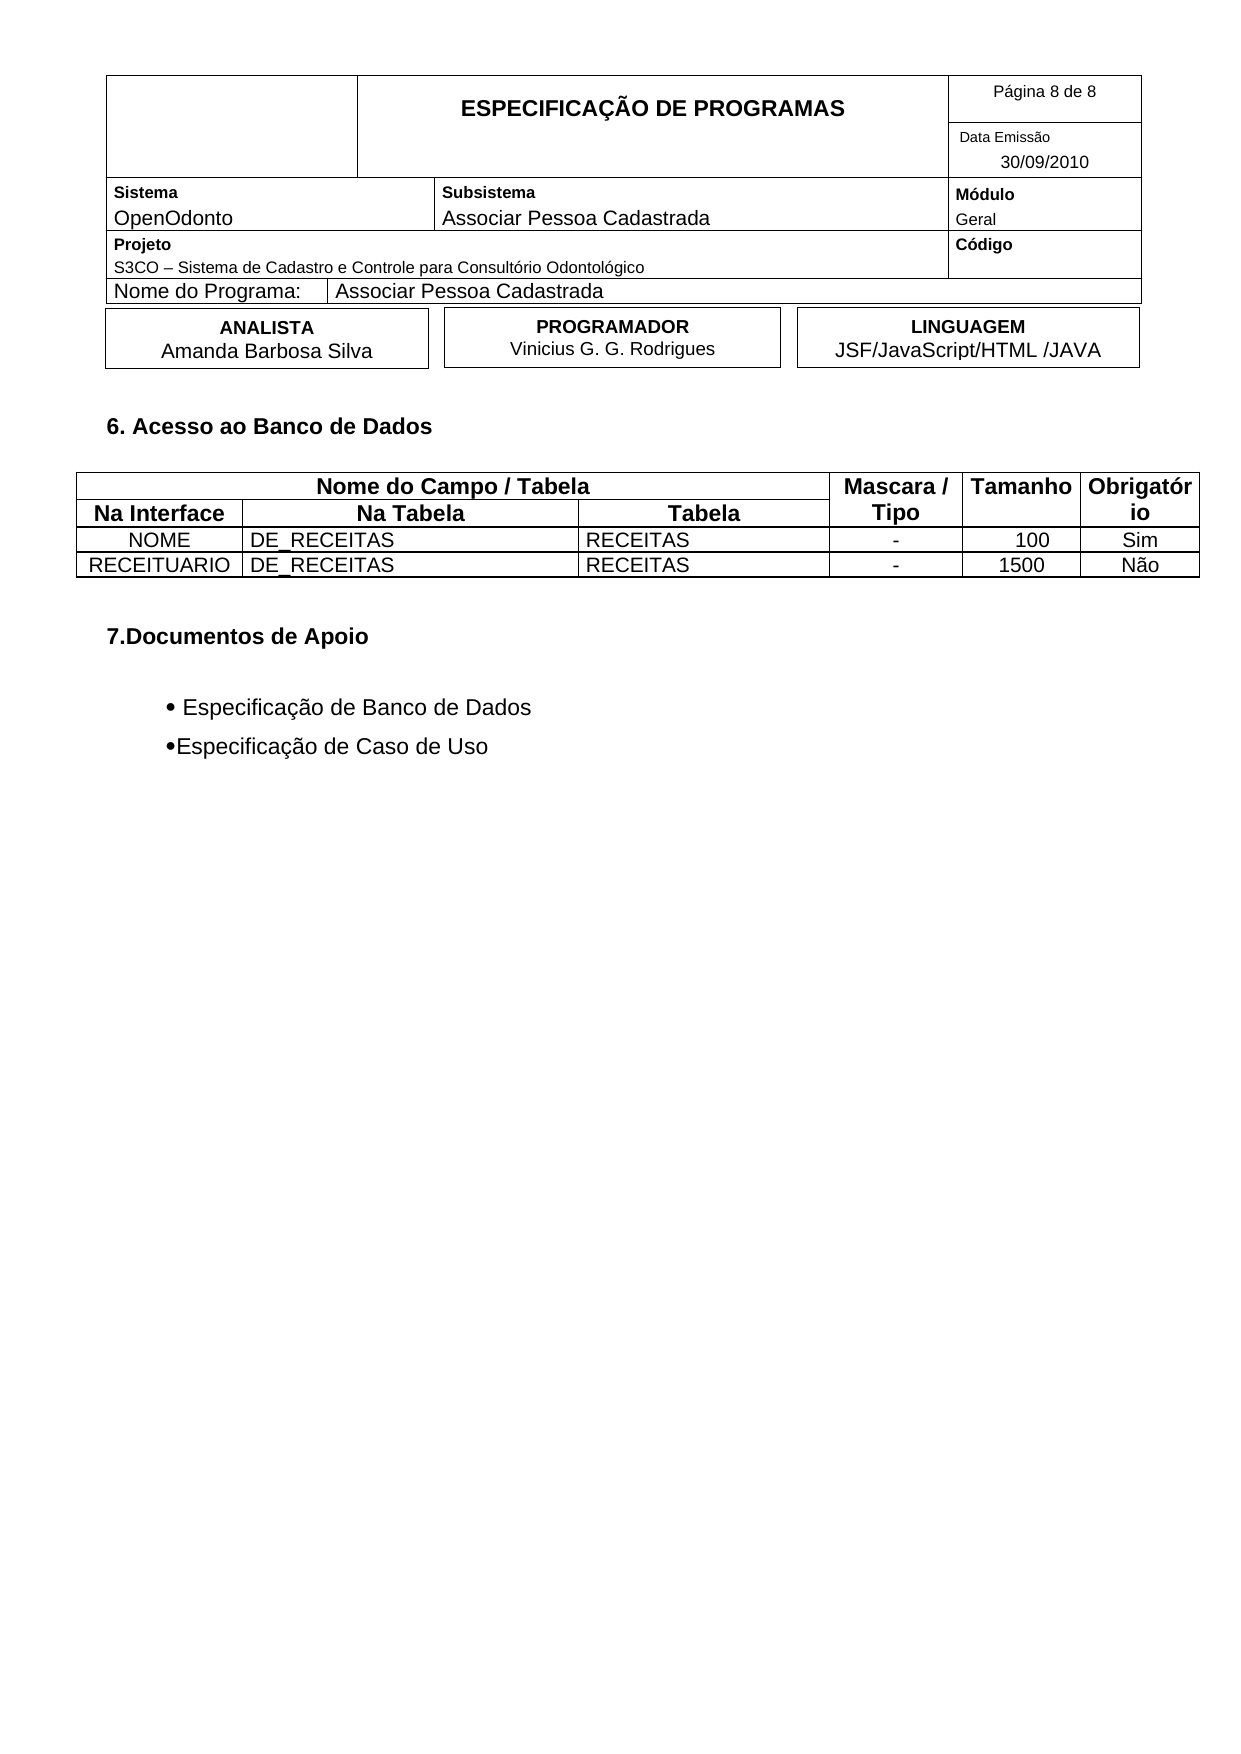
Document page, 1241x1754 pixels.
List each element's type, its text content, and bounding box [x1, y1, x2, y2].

table_cell DE_RECEITAS [243, 528, 578, 551]
table_cell - [830, 553, 962, 576]
table_cell Não [1081, 553, 1199, 576]
table_cell RECEITUARIO [77, 553, 242, 576]
list Especificação de Caso de Uso [106, 733, 1151, 759]
table_header Mascara / Tipo [830, 473, 962, 526]
table_header Tamanho [963, 473, 1080, 526]
table_header Obrigatório [1081, 473, 1199, 526]
table_cell 100 [963, 528, 1080, 551]
table_cell Na Interface [77, 500, 242, 526]
table_cell NOME [77, 528, 242, 551]
table_cell Na Tabela [243, 500, 578, 526]
subtitle Acesso ao Banco de Dados [106, 413, 1151, 439]
table_cell 1500 [963, 553, 1080, 576]
subtitle Documentos de Apoio [106, 623, 1151, 649]
table_cell Sim [1081, 528, 1199, 551]
table_cell RECEITAS [579, 528, 829, 551]
list Especificação de Banco de Dados [106, 694, 1151, 720]
table_cell - [830, 528, 962, 551]
table_cell RECEITAS [579, 553, 829, 576]
table_header Nome do Campo / Tabela [77, 473, 829, 499]
table_cell Tabela [579, 500, 829, 526]
table_cell DE_RECEITAS [243, 553, 578, 576]
